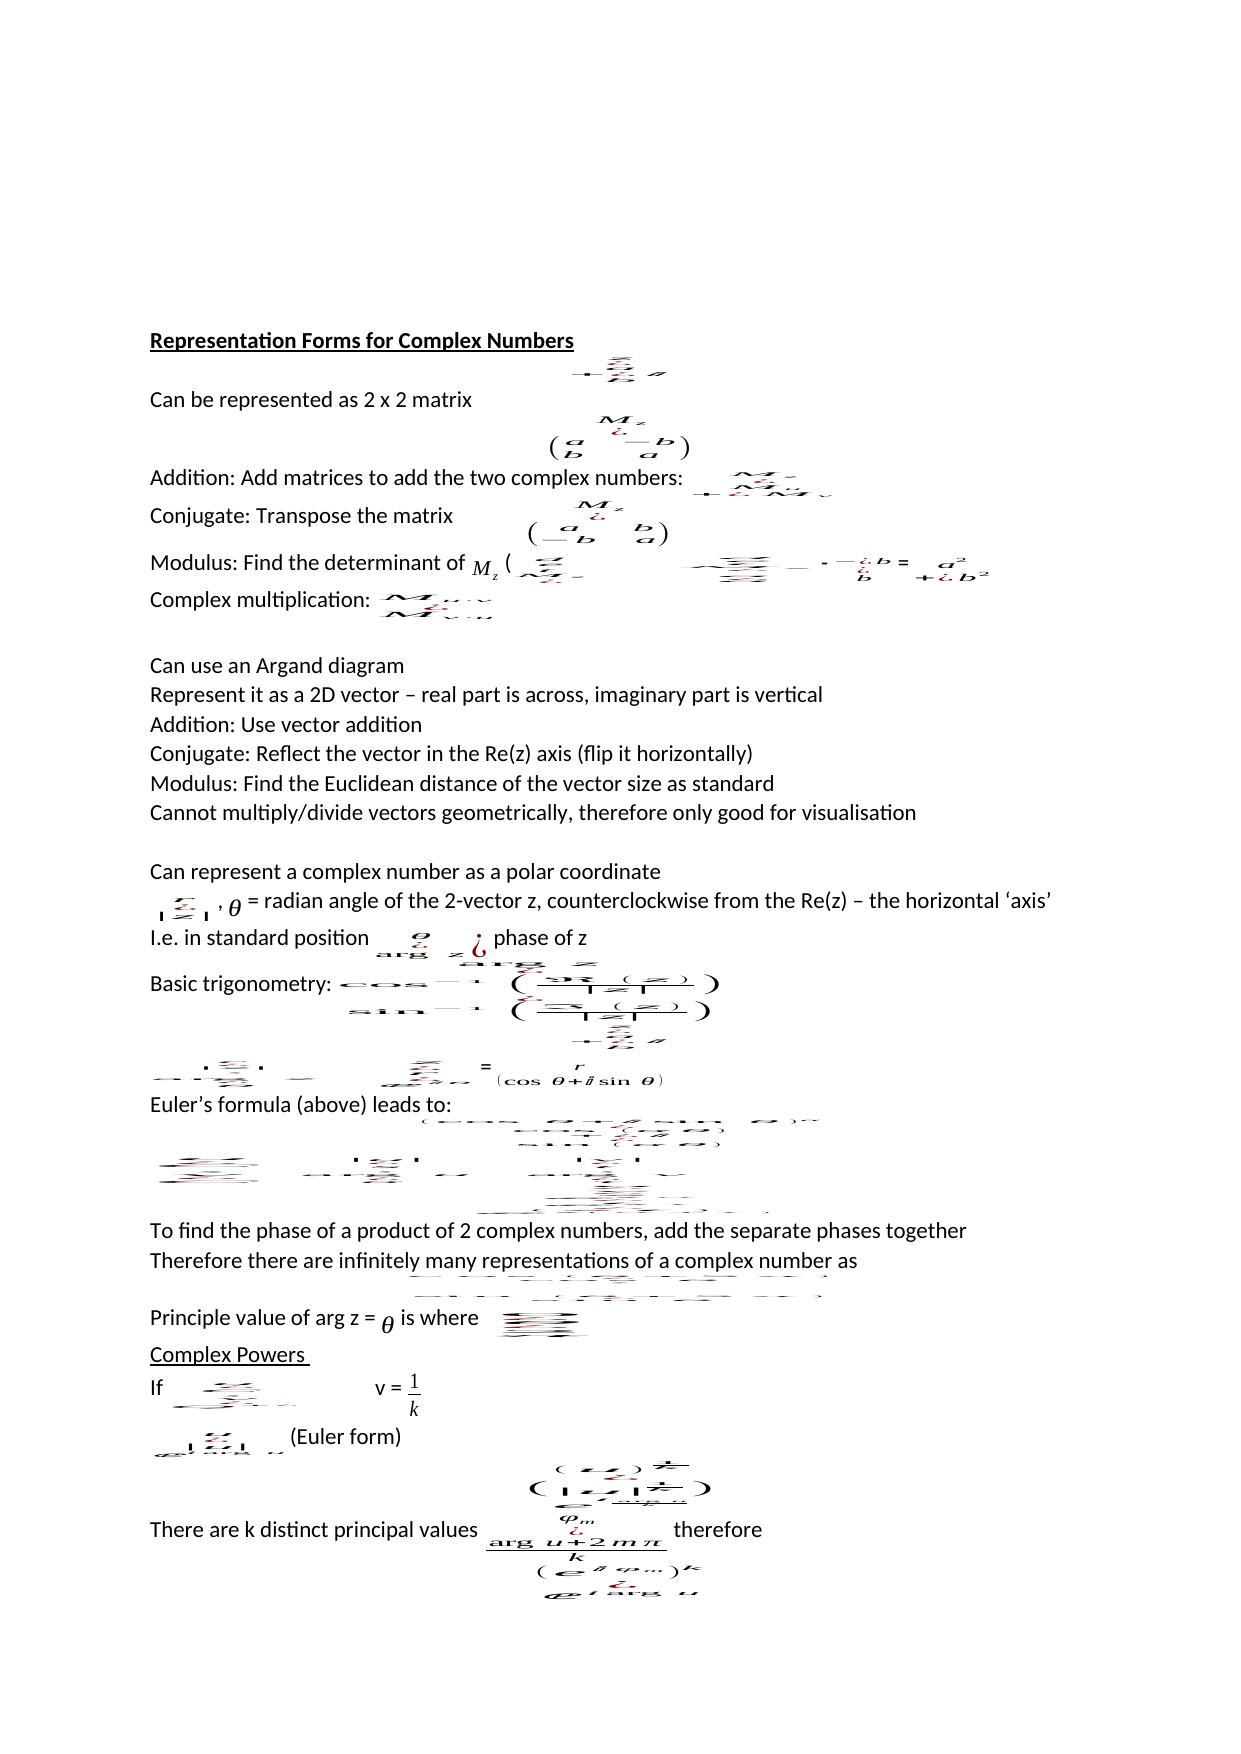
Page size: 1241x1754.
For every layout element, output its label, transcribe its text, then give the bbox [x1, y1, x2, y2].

text Cannot multiply/divide vectors geometrically, therefore only good for visualisation [150, 798, 1090, 826]
text Conjugate: Reflect the vector in the Re(z) axis (flip it horizontally) [150, 739, 1090, 767]
text Modulus: Find the Euclidean distance of the vector size as standard [150, 769, 1090, 797]
text = [150, 1052, 1090, 1088]
text Complex Powers [150, 1340, 1090, 1368]
text Euler’s formula (above) leads to: [150, 1090, 1090, 1118]
text Can represent a complex number as a polar coordinate [150, 857, 1090, 885]
text Principle value of arg z = is where [150, 1303, 1090, 1339]
text Complex multiplication: [150, 585, 1090, 621]
text There are k distinct principal values therefore [150, 1512, 1090, 1563]
text (Euler form) [150, 1422, 1090, 1459]
text Basic trigonometry: [150, 960, 1090, 1023]
text Addition: Add matrices to add the two complex numbers: [150, 463, 1090, 498]
text If v = [150, 1369, 1090, 1421]
text Represent it as a 2D vector – real part is across, imaginary part is vertical [150, 681, 1090, 709]
text Can use an Argand diagram [150, 651, 1090, 679]
text Therefore there are infinitely many representations of a complex number as [150, 1246, 1090, 1274]
text I.e. in standard position phase of z [150, 923, 1090, 959]
text Conjugate: Transpose the matrix [150, 500, 1090, 547]
text , = radian angle of the 2-vector z, counterclockwise from the Re(z) – the horizontal ‘axis’ [150, 886, 1090, 922]
text Modulus: Find the determinant of ( - = [150, 548, 1090, 583]
text To find the phase of a product of 2 complex numbers, add the separate phases together [150, 1217, 1090, 1244]
text Can be represented as 2 x 2 matrix [150, 385, 1090, 413]
text Addition: Use vector addition [150, 710, 1090, 738]
text Representation Forms for Complex Numbers [150, 326, 1090, 354]
